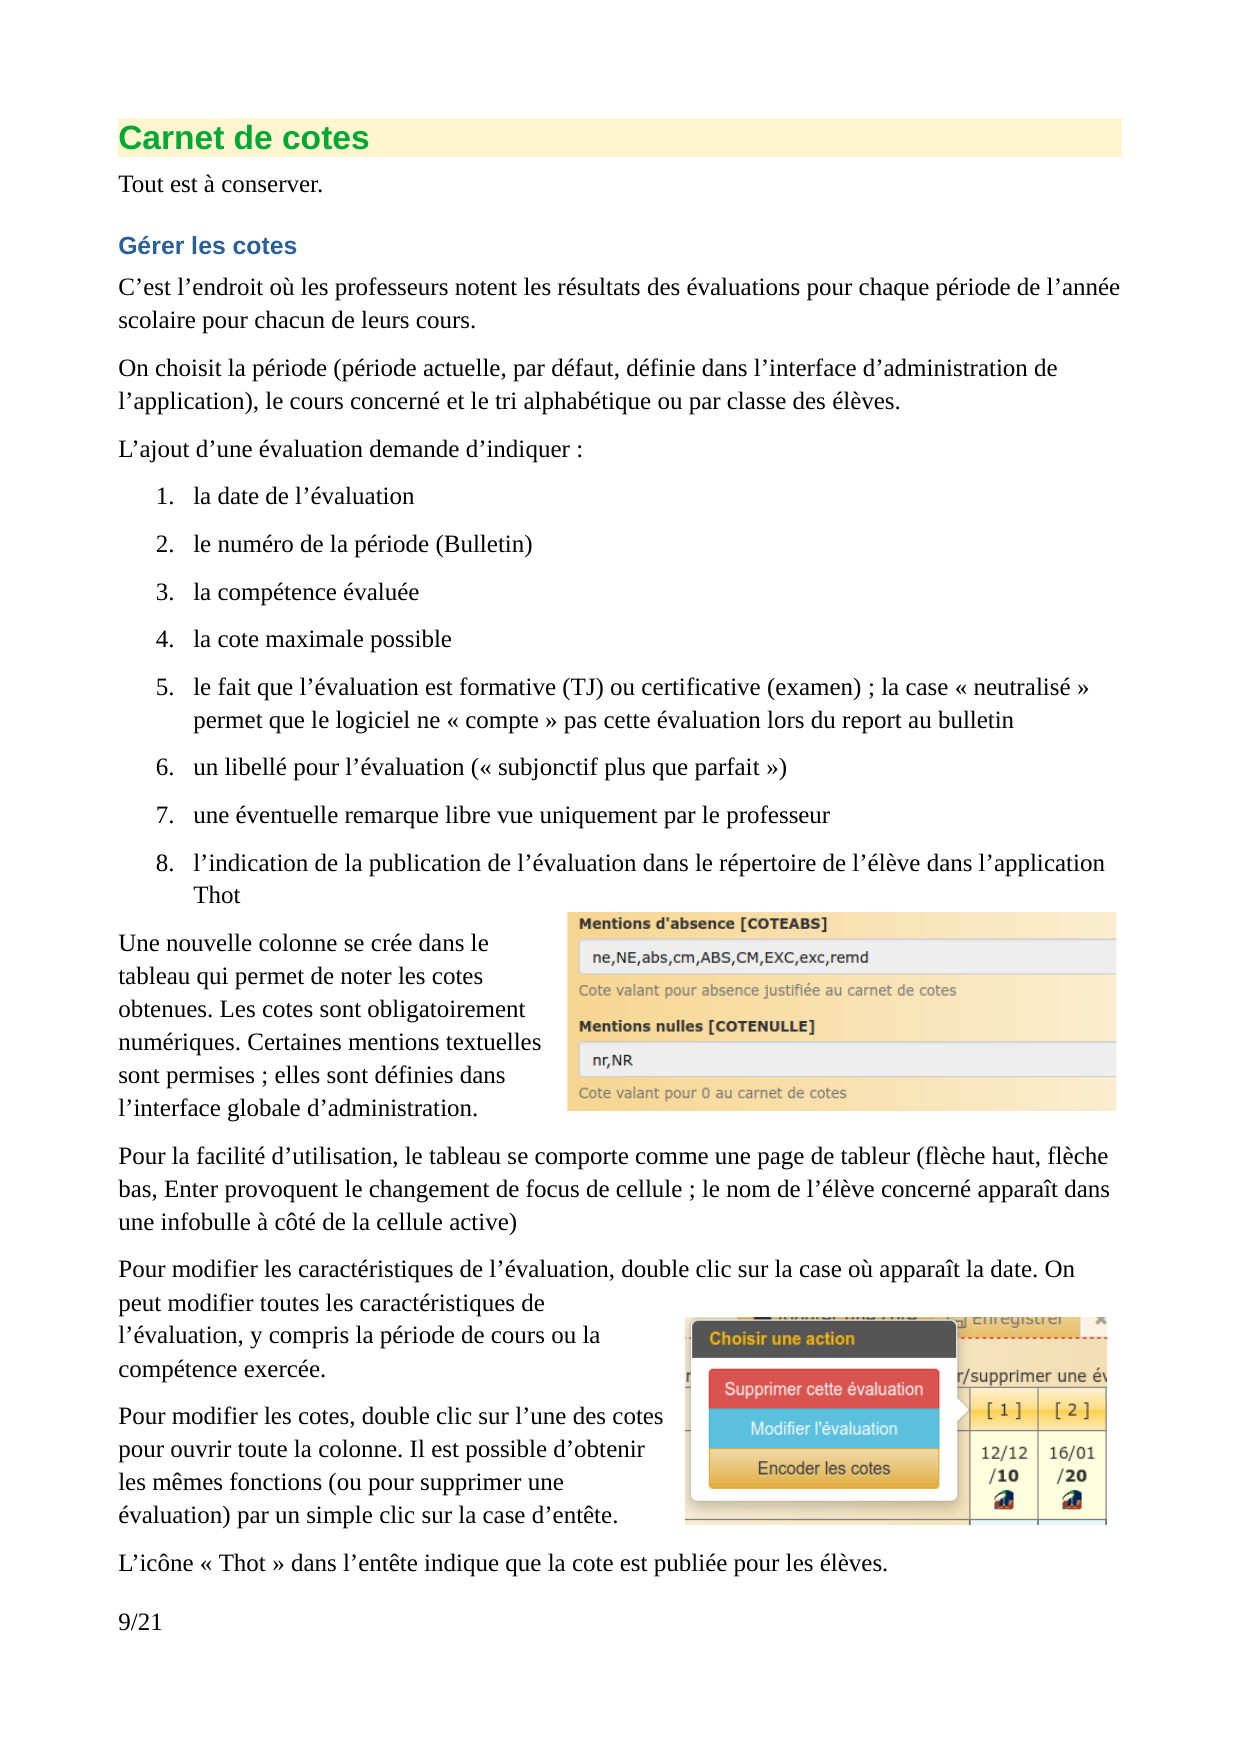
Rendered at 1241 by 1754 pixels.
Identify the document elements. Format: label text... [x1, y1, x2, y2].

list un libellé pour l’évaluation (« subjonctif plus que parfait ») [156, 752, 1122, 781]
list l’indication de la publication de l’évaluation dans le répertoire de l’élève dans l’application Thot [156, 848, 1122, 909]
text C’est l’endroit où les professeurs notent les résultats des évaluations pour chaque période de l’année scolaire pour chacun de leurs cours. [118, 272, 1122, 334]
list la compétence évaluée [156, 577, 1122, 605]
list la cote maximale possible [156, 624, 1122, 653]
text Pour la facilité d’utilisation, le tableau se comporte comme une page de tableur (flèche haut, flèche bas, Enter provoquent le changement de focus de cellule ; le nom de l’élève concerné apparaît dans une infobulle à côté de la cellule active) [118, 1141, 1122, 1236]
subtitle Gérer les cotes [118, 231, 1122, 260]
text Tout est à conserver. [118, 169, 1122, 198]
list le numéro de la période (Bulletin) [156, 529, 1122, 558]
list une éventuelle remarque libre vue uniquement par le professeur [156, 800, 1122, 829]
picture [567, 912, 1117, 1111]
text On choisit la période (période actuelle, par défaut, définie dans l’interface d’administration de l’application), le cours concerné et le tri alphabétique ou par classe des élèves. [118, 353, 1122, 415]
subtitle Carnet de cotes [118, 118, 1122, 157]
list le fait que l’évaluation est formative (TJ) ou certificative (examen) ; la case « neutralisé » permet que le logiciel ne « compte » pas cette évaluation lors du report au bulletin [156, 672, 1122, 733]
text L’ajout d’une évaluation demande d’indiquer : [118, 434, 1122, 462]
text Une nouvelle colonne se crée dans le tableau qui permet de noter les cotes obtenues. Les cotes sont obligatoirement numériques. Certaines mentions textuelles sont permises ; elles sont définies dans l’interface globale d’administration. [118, 928, 1122, 1122]
picture [685, 1317, 1108, 1525]
text Pour modifier les caractéristiques de l’évaluation, double clic sur la case où apparaît la date. On peut modifier toutes les caractéristiques de l’évaluation, y compris la période de cours ou la compétence exercée. [118, 1254, 1122, 1382]
text Pour modifier les cotes, double clic sur l’une des cotes pour ouvrir toute la colonne. Il est possible d’obtenir les mêmes fonctions (ou pour supprimer une évaluation) par un simple clic sur la case d’entête. [118, 1401, 1122, 1529]
list la date de l’évaluation [156, 481, 1122, 510]
text L’icône « Thot » dans l’entête indique que la cote est publiée pour les élèves. [118, 1548, 1122, 1577]
